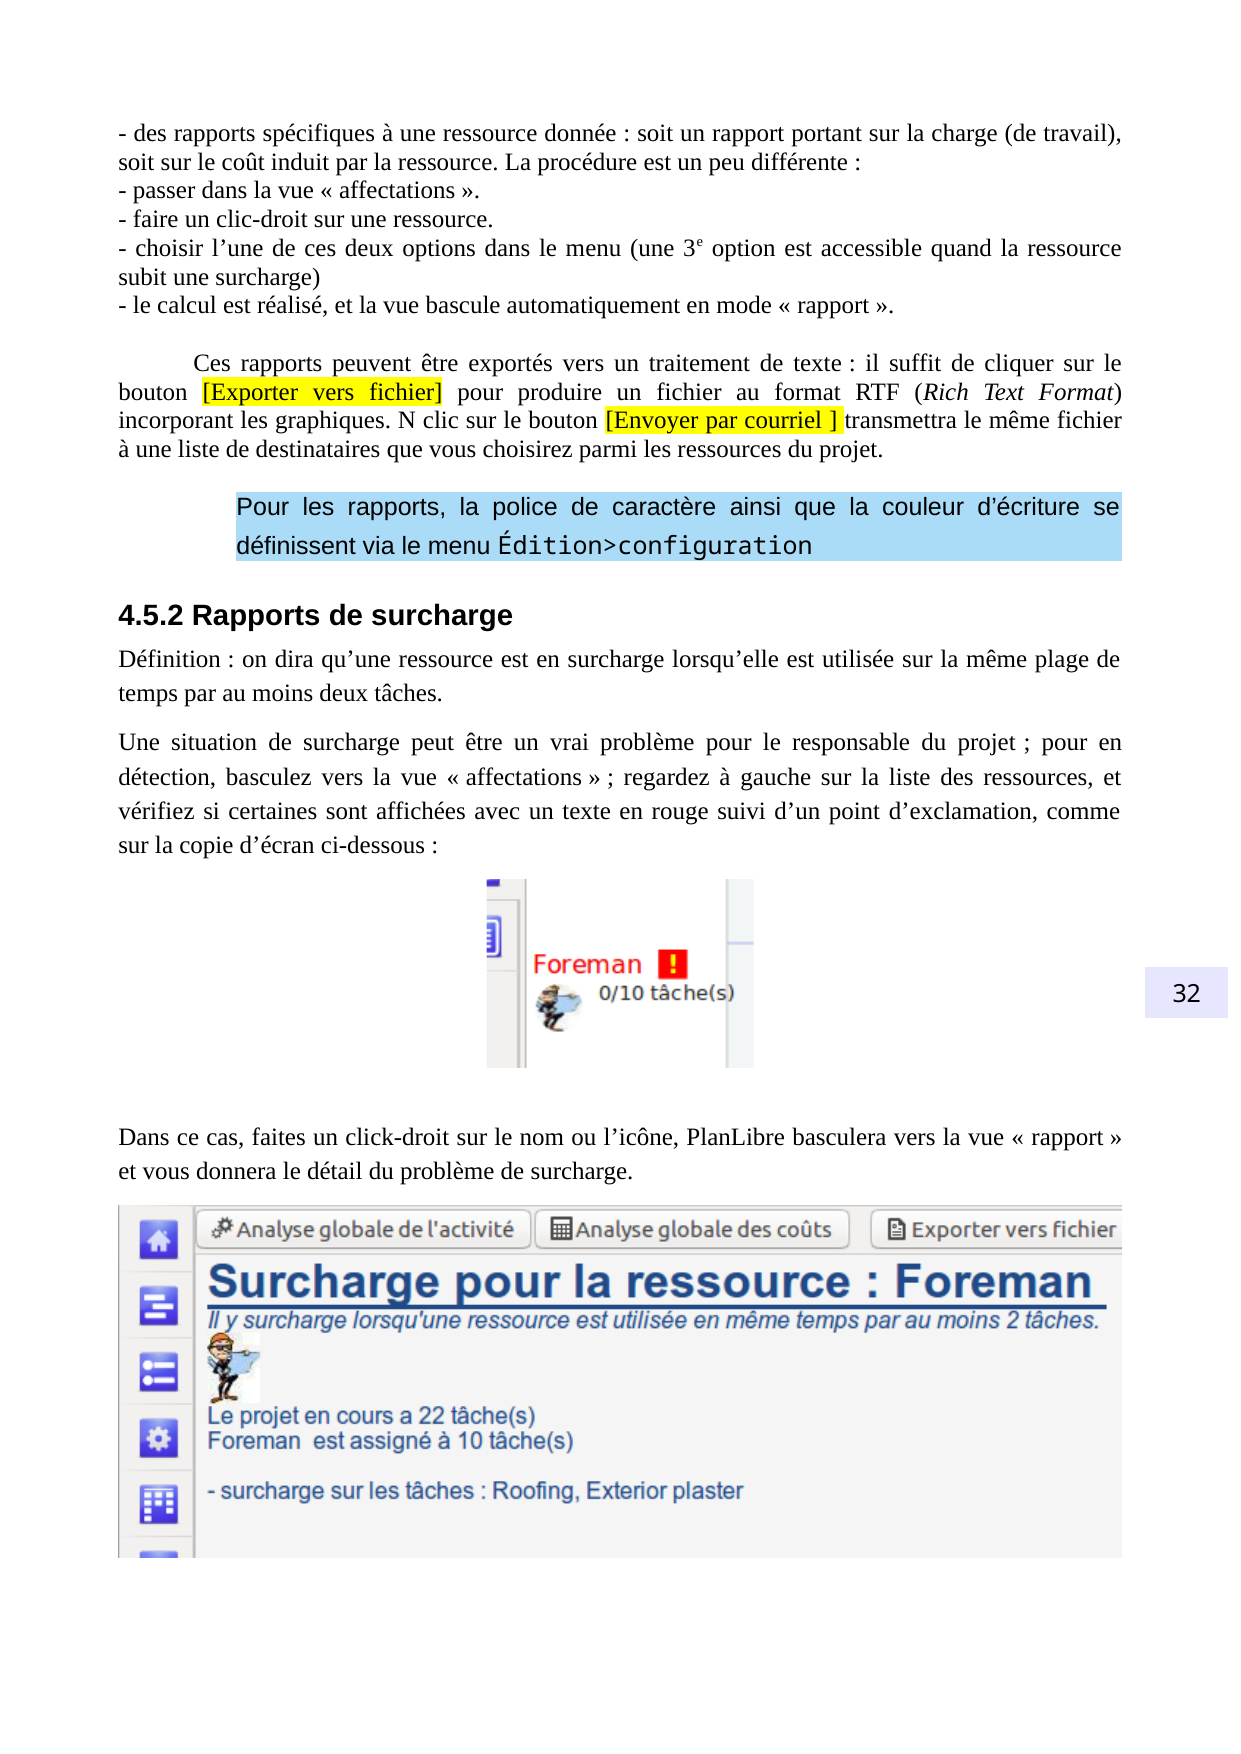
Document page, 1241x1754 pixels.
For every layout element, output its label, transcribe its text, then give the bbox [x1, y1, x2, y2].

text Définition : on dira qu’une ressource est en surcharge lorsqu’elle est utilisée sur la même plage de temps par au moins deux tâches. [118, 644, 1122, 707]
subtitle 4.5.2 Rapports de surcharge [118, 597, 1122, 631]
text Pour les rapports, la police de caractère ainsi que la couleur d’écriture se définissent via le menu Édition>configuration [236, 492, 1122, 561]
text - faire un clic-droit sur une ressource. [118, 204, 1122, 233]
text - passer dans la vue « affectations ». [118, 176, 1122, 204]
text - choisir l’une de ces deux options dans le menu (une 3e option est accessible quand la ressource subit une surcharge) [118, 233, 1122, 291]
text Ces rapports peuvent être exportés vers un traitement de texte : il suffit de cliquer sur le bouton [Exporter vers fichier] pour produire un fichier au format RTF (Rich Text Format) incorporant les graphiques. N clic sur le bouton [Envoyer par courriel ] transmettra le même fichier à une liste de destinataires que vous choisirez parmi les ressources du projet. [118, 348, 1122, 463]
picture [486, 879, 754, 1068]
text Dans ce cas, faites un click-droit sur le nom ou l’icône, PlanLibre basculera vers la vue « rapport » et vous donnera le détail du problème de surcharge. [118, 1122, 1122, 1185]
text Une situation de surcharge peut être un vrai problème pour le responsable du projet ; pour en détection, basculez vers la vue « affectations » ; regardez à gauche sur la liste des ressources, et vérifiez si certaines sont affichées avec un texte en rouge suivi d’un point d’exclamation, comme sur la copie d’écran ci-dessous : [118, 727, 1122, 859]
text - le calcul est réalisé, et la vue bascule automatiquement en mode « rapport ». [118, 291, 1122, 319]
picture [118, 1205, 1123, 1558]
text - des rapports spécifiques à une ressource donnée : soit un rapport portant sur la charge (de travail), soit sur le coût induit par la ressource. La procédure est un peu différente : [118, 118, 1122, 176]
